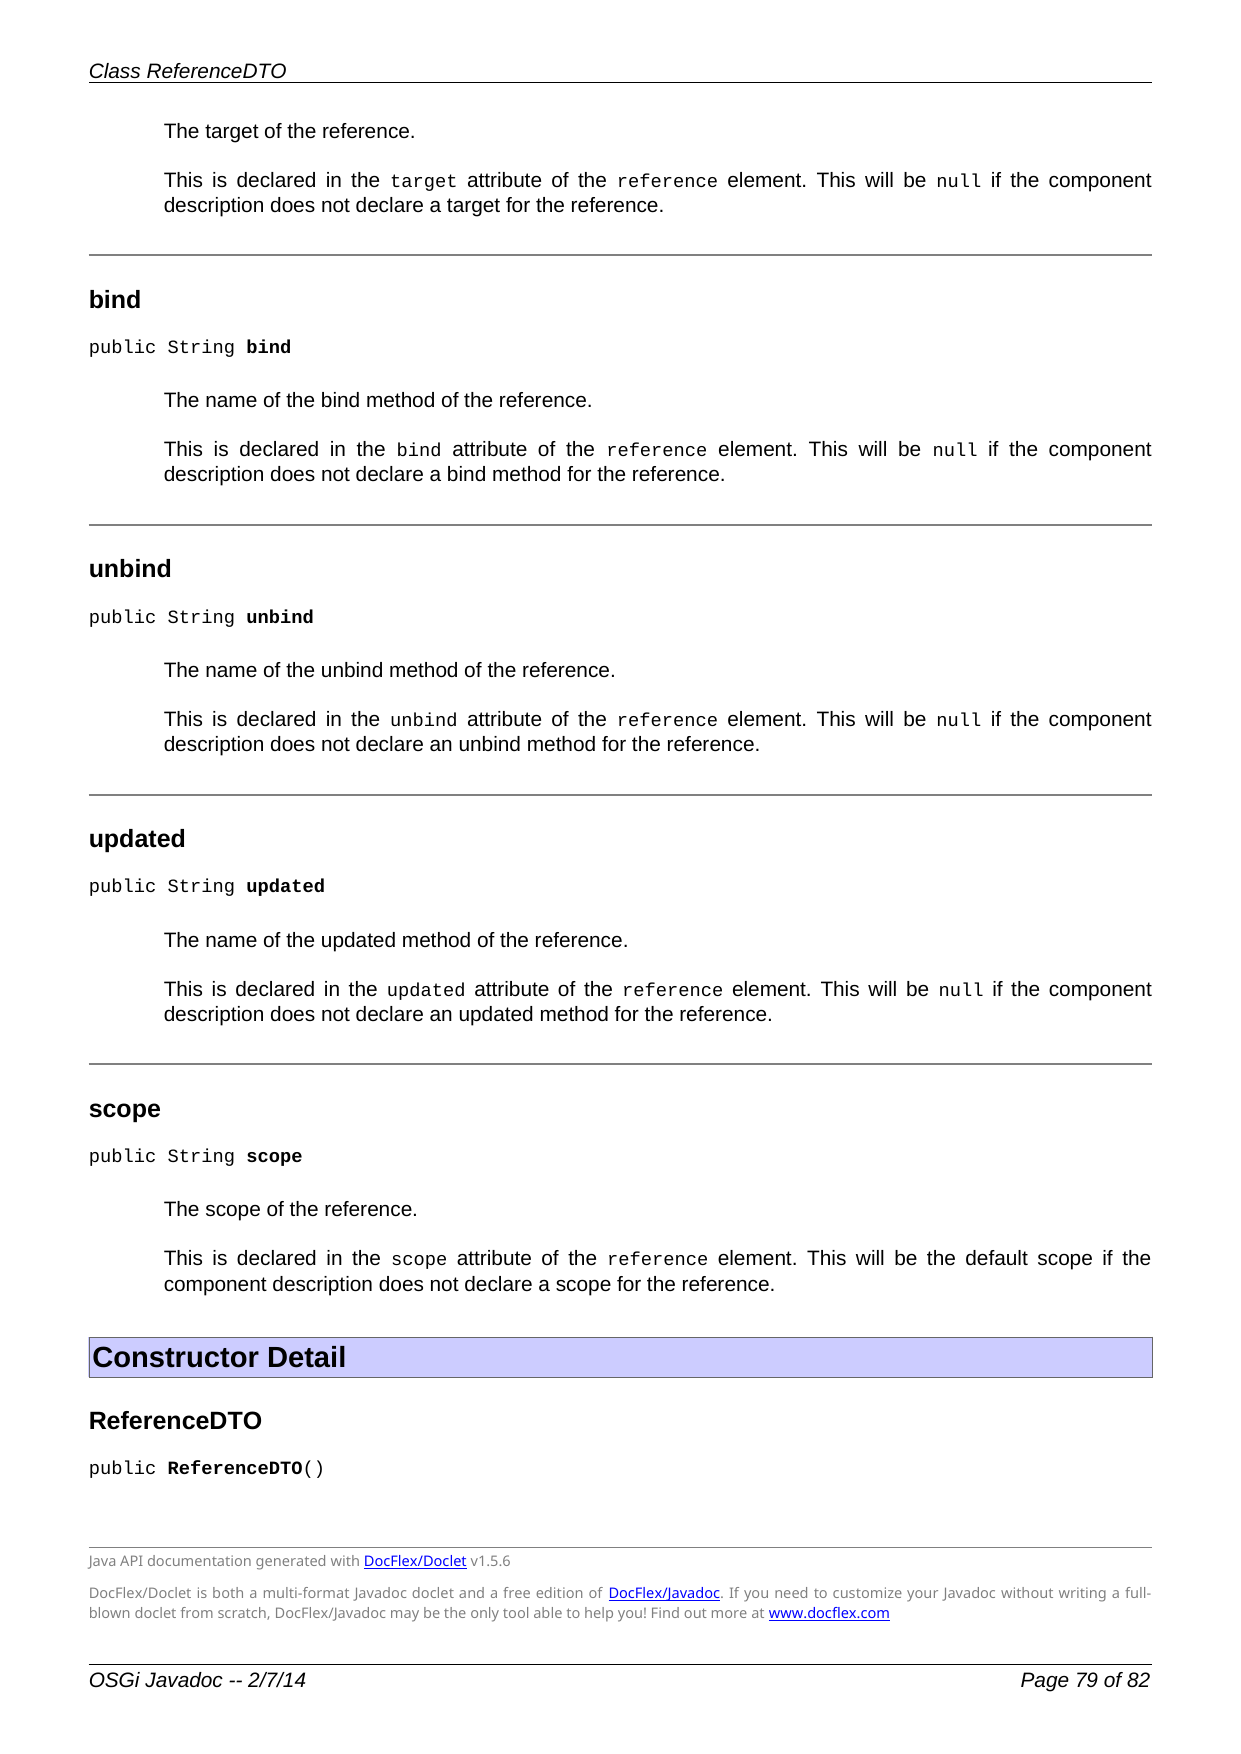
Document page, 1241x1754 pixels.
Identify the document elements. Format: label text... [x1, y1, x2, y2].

text public String scope [88, 1147, 1152, 1168]
text Java API documentation generated with DocFlex/Doclet v1.5.6 [88, 1548, 1152, 1571]
text public String updated [88, 877, 1152, 898]
text public String unbind [88, 607, 1152, 629]
text The name of the updated method of the reference. [163, 927, 1152, 951]
subtitle Constructor Detail [90, 1338, 1152, 1377]
text The name of the unbind method of the reference. [163, 658, 1152, 682]
text public ReferenceDTO() [88, 1459, 1152, 1480]
subtitle unbind [88, 554, 1152, 583]
text This is declared in the target attribute of the reference element. This will be null if the component description does not declare a target for the reference. [163, 167, 1152, 217]
subtitle scope [88, 1094, 1152, 1123]
text This is declared in the unbind attribute of the reference element. This will be null if the component description does not declare an unbind method for the reference. [163, 707, 1152, 756]
subtitle ReferenceDTO [88, 1406, 1152, 1434]
text The target of the reference. [163, 118, 1152, 142]
text This is declared in the updated attribute of the reference element. This will be null if the component description does not declare an updated method for the reference. [163, 976, 1152, 1026]
text public String bind [88, 338, 1152, 359]
text This is declared in the bind attribute of the reference element. This will be null if the component description does not declare a bind method for the reference. [163, 437, 1152, 486]
text The scope of the reference. [163, 1197, 1152, 1221]
text This is declared in the scope attribute of the reference element. This will be the default scope if the component description does not declare a scope for the reference. [163, 1246, 1152, 1295]
text DocFlex/Doclet is both a multi-format Javadoc doclet and a free edition of DocFlex/Javadoc. If you need to customize your Javadoc without writing a full-blown doclet from scratch, DocFlex/Javadoc may be the only tool able to help you! Find out more at www.docflex.com [88, 1583, 1152, 1623]
subtitle bind [88, 285, 1152, 313]
subtitle updated [88, 824, 1152, 853]
text The name of the bind method of the reference. [163, 388, 1152, 412]
